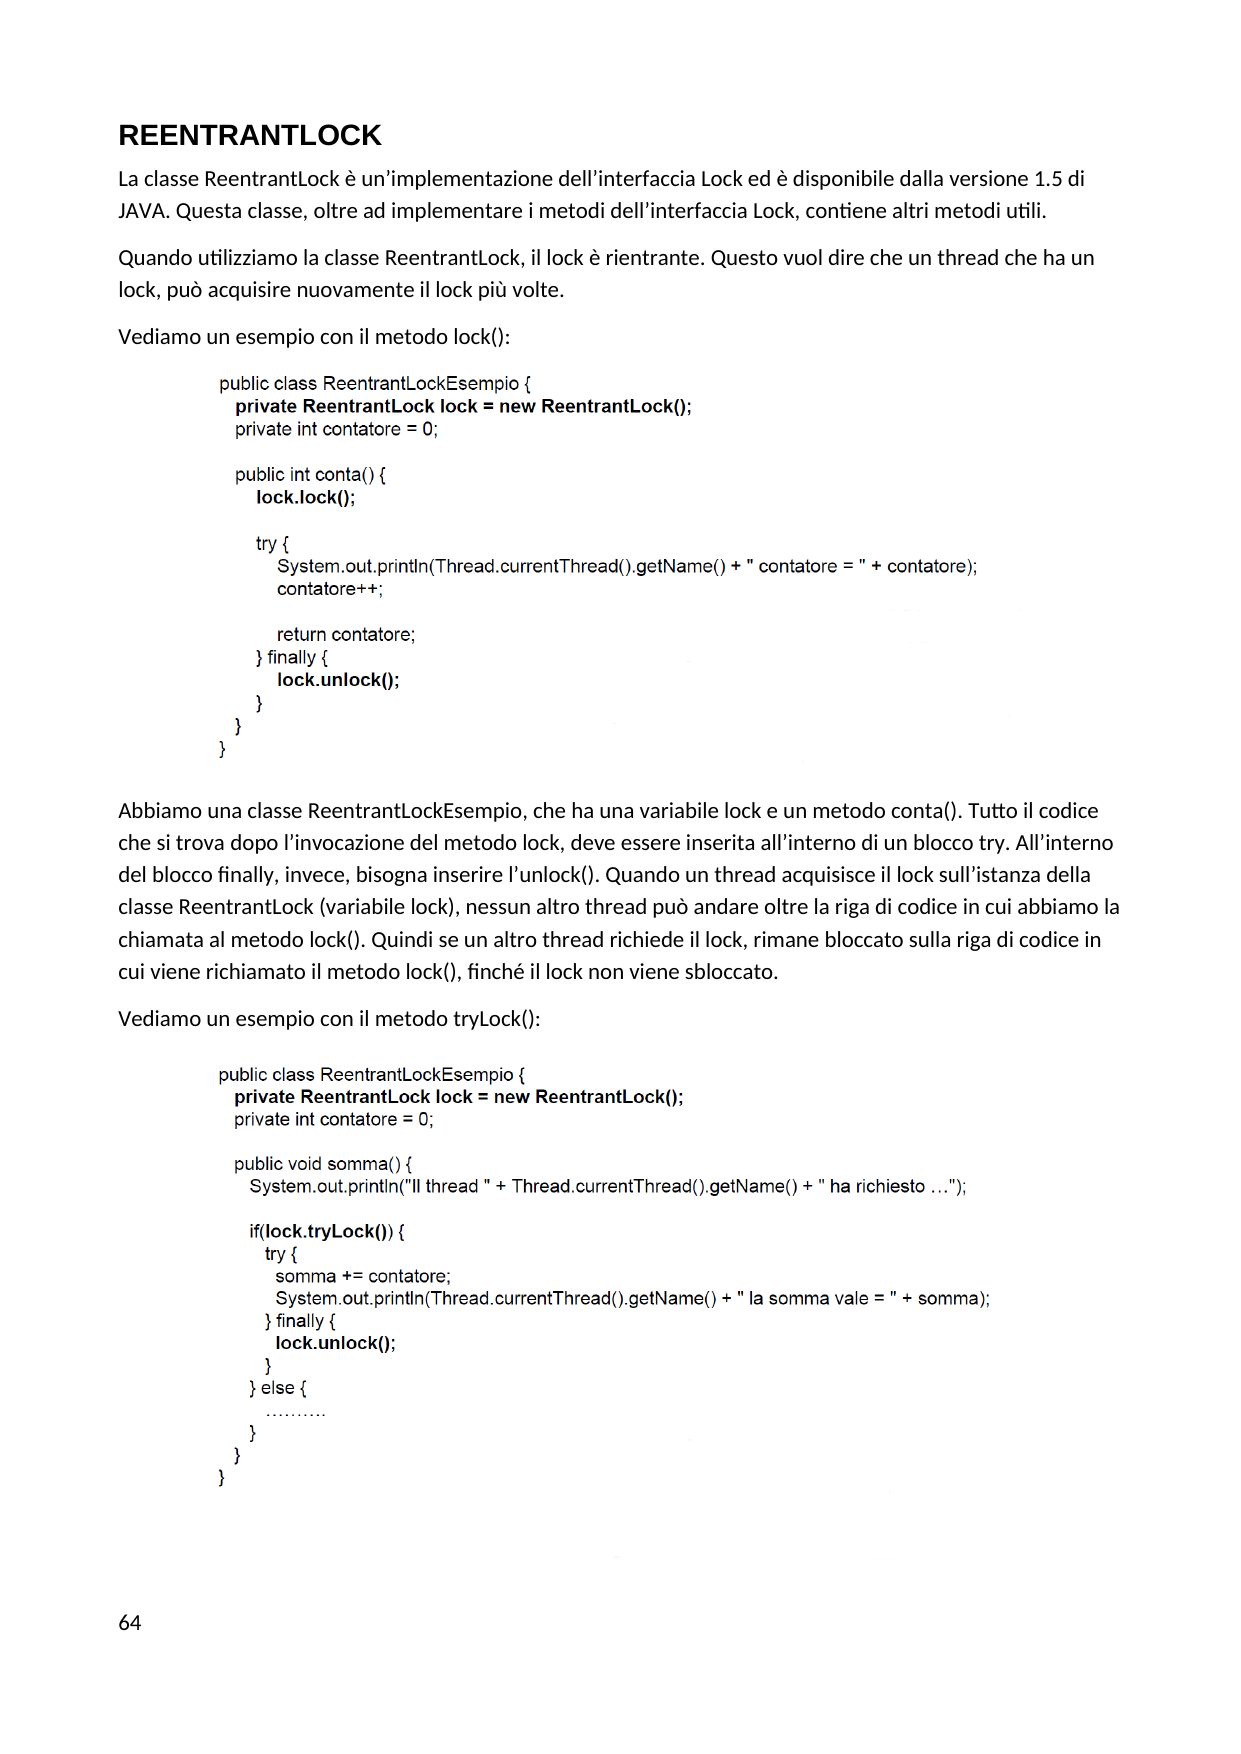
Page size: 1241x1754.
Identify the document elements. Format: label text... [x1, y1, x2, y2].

picture [211, 369, 1029, 762]
subtitle REENTRANTLOCK [118, 118, 1122, 152]
text Vediamo un esempio con il metodo tryLock(): [118, 1004, 1122, 1032]
text Abbiamo una classe ReentrantLockEsempio, che ha una variabile lock e un metodo conta(). Tutto il codice che si trova dopo l’invocazione del metodo lock, deve essere inserita all’interno di un blocco try. All’interno del blocco finally, invece, bisogna inserire l’unlock(). Quando un thread acquisisce il lock sull’istanza della classe ReentrantLock (variabile lock), nessun altro thread può andare oltre la riga di codice in cui abbiamo la chiamata al metodo lock(). Quindi se un altro thread richiede il lock, rimane bloccato sulla riga di codice in cui viene richiamato il metodo lock(), finché il lock non viene sbloccato. [118, 796, 1122, 985]
text Vediamo un esempio con il metodo lock(): [118, 322, 1122, 350]
picture [211, 1060, 1029, 1561]
text Quando utilizziamo la classe ReentrantLock, il lock è rientrante. Questo vuol dire che un thread che ha un lock, può acquisire nuovamente il lock più volte. [118, 243, 1122, 303]
text La classe ReentrantLock è un’implementazione dell’interfaccia Lock ed è disponibile dalla versione 1.5 di JAVA. Questa classe, oltre ad implementare i metodi dell’interfaccia Lock, contiene altri metodi utili. [118, 164, 1122, 224]
